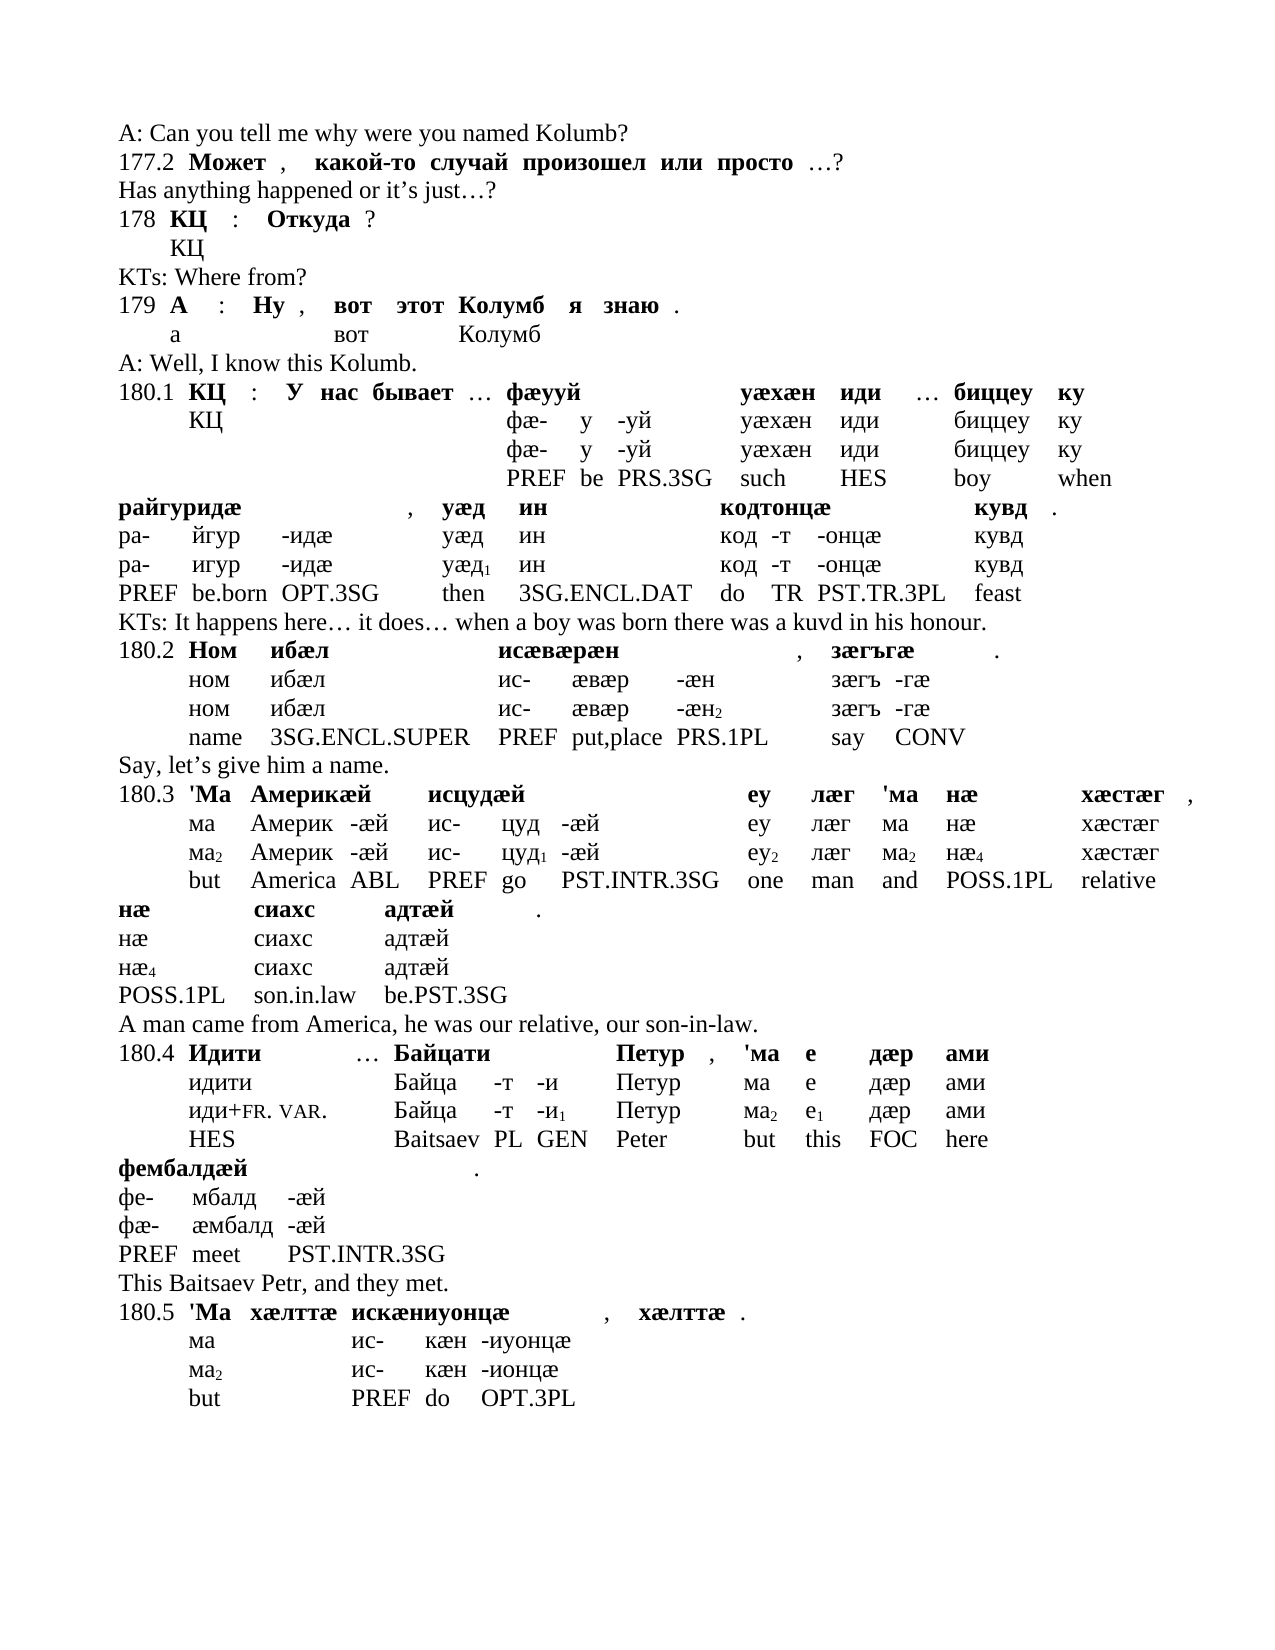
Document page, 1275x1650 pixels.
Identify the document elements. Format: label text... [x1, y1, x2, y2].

text PREF [351, 1383, 411, 1412]
text OPT.3SG [281, 578, 379, 607]
text name [188, 722, 242, 751]
text иди [840, 406, 887, 434]
text 180.5 [118, 1297, 174, 1326]
text йгур [192, 521, 268, 549]
text Петур [616, 1067, 681, 1096]
text уæхæн [740, 434, 812, 463]
text PREF [118, 578, 178, 607]
text ма2 [882, 837, 918, 866]
text уæхæн [740, 377, 826, 406]
text 180.3 [118, 779, 174, 808]
text Байца [394, 1096, 480, 1124]
text A: Can you tell me why were you named Kolumb? [118, 118, 1249, 147]
text -æй [561, 837, 720, 866]
text я [568, 291, 589, 319]
text æвæр [572, 693, 663, 722]
text -уй [617, 434, 713, 463]
text а [169, 319, 191, 348]
text -идæ [281, 549, 379, 578]
text . [739, 1297, 761, 1326]
text -æй [561, 808, 720, 837]
text сиахс [253, 894, 370, 923]
text ABL [350, 866, 400, 894]
text ку [1058, 406, 1112, 434]
text сиахс [253, 952, 356, 981]
text Ном [188, 636, 256, 664]
text ин [519, 492, 706, 521]
text GEN [537, 1124, 588, 1153]
text be.PST.3SG [384, 981, 508, 1009]
text OPT.3PL [481, 1383, 576, 1412]
text нæ [118, 923, 226, 952]
text . [1051, 492, 1072, 521]
text кувд [974, 492, 1037, 521]
text -идæ [281, 521, 379, 549]
text PRS.1PL [676, 722, 769, 751]
text хæлттæ [638, 1297, 726, 1326]
text do [720, 578, 757, 607]
text relative [1081, 866, 1159, 894]
text , [604, 1297, 625, 1326]
text TR [771, 578, 803, 607]
text Has anything happened or it’s just…? [118, 176, 1249, 204]
text FOC [869, 1124, 918, 1153]
text … [467, 377, 492, 406]
text Байца [394, 1067, 480, 1096]
text просто [717, 147, 793, 176]
text Колумб [458, 319, 541, 348]
text хæстæг [1081, 779, 1173, 808]
text ин [519, 521, 692, 549]
text , [407, 492, 428, 521]
text нæ [946, 779, 1067, 808]
text зæгъ [831, 664, 881, 693]
text ис- [498, 664, 558, 693]
text PST.TR.3PL [817, 578, 946, 607]
text нæ [946, 808, 1053, 837]
text PST.INTR.3SG [287, 1239, 446, 1268]
text HES [840, 463, 887, 492]
text KTs: Where from? [118, 262, 1249, 291]
text Может [188, 147, 266, 176]
text , [280, 147, 301, 176]
text кæн [425, 1354, 467, 1383]
text be.born [192, 578, 268, 607]
text хæстæг [1081, 837, 1159, 866]
text one [747, 866, 783, 894]
text 3SG.ENCL.SUPER [270, 722, 470, 751]
text ис- [351, 1326, 411, 1354]
text son.in.law [253, 981, 356, 1009]
text уæд1 [442, 549, 491, 578]
text ма [188, 1326, 222, 1354]
text Baitsaev [394, 1124, 480, 1153]
text -гæ [895, 664, 966, 693]
text PL [494, 1124, 523, 1153]
text 180.4 [118, 1038, 174, 1067]
text кæн [425, 1326, 467, 1354]
text ис- [498, 693, 558, 722]
text зæгъ [831, 693, 881, 722]
text but [188, 866, 222, 894]
text ами [945, 1038, 1002, 1067]
text ма2 [743, 1096, 778, 1124]
text У [285, 377, 306, 406]
text ? [364, 204, 385, 233]
text нæ4 [118, 952, 226, 981]
text ма [743, 1067, 778, 1096]
text нæ [118, 894, 240, 923]
text случай [430, 147, 508, 176]
text … [355, 1038, 380, 1067]
text Петур [616, 1096, 681, 1124]
text райгуридæ [118, 492, 393, 521]
text лæг [811, 779, 868, 808]
text кувд [974, 549, 1023, 578]
text ами [945, 1096, 988, 1124]
text ма [188, 808, 222, 837]
text или [660, 147, 703, 176]
text нæ4 [946, 837, 1053, 866]
text : [251, 377, 272, 406]
text зæгъгæ [831, 636, 980, 664]
text ами [945, 1067, 988, 1096]
text and [882, 866, 918, 894]
text КЦ [188, 377, 237, 406]
text произошел [522, 147, 646, 176]
text 'Ма [188, 779, 236, 808]
text Америк [250, 837, 336, 866]
text код [720, 521, 757, 549]
text -æй [350, 808, 400, 837]
text хæстæг [1081, 808, 1159, 837]
text уæхæн [740, 406, 812, 434]
text here [945, 1124, 988, 1153]
text feast [974, 578, 1023, 607]
text 3SG.ENCL.DAT [519, 578, 692, 607]
text but [743, 1124, 778, 1153]
text -т [771, 521, 803, 549]
text знаю [603, 291, 659, 319]
text put,place [572, 722, 663, 751]
text ку [1058, 377, 1126, 406]
text адтæй [384, 923, 508, 952]
text ку [1058, 434, 1112, 463]
text дæр [869, 1038, 932, 1067]
text -т [494, 1067, 523, 1096]
text еу [747, 808, 783, 837]
text -æй [350, 837, 400, 866]
text æвæр [572, 664, 663, 693]
text . [473, 1153, 494, 1182]
text go [501, 866, 547, 894]
text PRS.3SG [617, 463, 713, 492]
text … [915, 377, 940, 406]
text какой-то [314, 147, 416, 176]
text 180.2 [118, 636, 174, 664]
text исцудæй [428, 779, 733, 808]
text A: Well, I know this Kolumb. [118, 348, 1249, 377]
text бывает [372, 377, 453, 406]
text кодтонцæ [720, 492, 960, 521]
text 179 [118, 291, 156, 319]
text дæр [869, 1096, 918, 1124]
text PREF [118, 1239, 178, 1268]
text фæ- [118, 1211, 178, 1239]
text КЦ [188, 406, 223, 434]
text -ионцæ [481, 1354, 576, 1383]
text CONV [895, 722, 966, 751]
text be [580, 463, 603, 492]
text POSS.1PL [118, 981, 226, 1009]
text do [425, 1383, 467, 1412]
text PREF [428, 866, 488, 894]
text фе- [118, 1182, 178, 1211]
text say [831, 722, 881, 751]
text -и [537, 1067, 588, 1096]
text -иуонцæ [481, 1326, 576, 1354]
text America [250, 866, 336, 894]
text -æн2 [676, 693, 769, 722]
text ра- [118, 549, 178, 578]
text код [720, 549, 757, 578]
text уæд [442, 521, 491, 549]
text : [232, 204, 253, 233]
text ис- [428, 837, 488, 866]
text : [218, 291, 239, 319]
text фембалдæй [118, 1153, 459, 1182]
text HES [188, 1124, 327, 1153]
text ин [519, 549, 692, 578]
text 'Ма [188, 1297, 236, 1326]
text ис- [428, 808, 488, 837]
text биццеу [953, 434, 1030, 463]
text Peter [616, 1124, 681, 1153]
text meet [192, 1239, 273, 1268]
text ма [882, 808, 918, 837]
text идити [188, 1067, 327, 1096]
text Байцати [394, 1038, 602, 1067]
text мбалд [192, 1182, 273, 1211]
text Америк [250, 808, 336, 837]
text иди [840, 377, 901, 406]
text ибæл [270, 693, 470, 722]
text искæниуонцæ [351, 1297, 590, 1326]
text кувд [974, 521, 1023, 549]
text A man came from America, he was our relative, our son-in-law. [118, 1009, 1249, 1038]
text Колумб [458, 291, 555, 319]
text . [535, 894, 556, 923]
text лæг [811, 837, 854, 866]
text when [1058, 463, 1112, 492]
text -т [494, 1096, 523, 1124]
text ма2 [188, 1354, 222, 1383]
text -онцæ [817, 521, 946, 549]
text ибæл [270, 664, 470, 693]
text . [993, 636, 1014, 664]
text -онцæ [817, 549, 946, 578]
text фæ- [506, 406, 566, 434]
text вот [333, 291, 383, 319]
text -æй [287, 1211, 446, 1239]
text А [169, 291, 204, 319]
text ма2 [188, 837, 222, 866]
text , [708, 1038, 729, 1067]
text цуд [501, 808, 547, 837]
text 178 [118, 204, 156, 233]
text у [580, 434, 603, 463]
text КЦ [169, 233, 204, 262]
text -т [771, 549, 803, 578]
text е1 [805, 1096, 841, 1124]
text PREF [498, 722, 558, 751]
text -æй [287, 1182, 446, 1211]
text KTs: It happens here… it does… when a boy was born there was a kuvd in his honour. [118, 607, 1249, 636]
text æмбалд [192, 1211, 273, 1239]
text 177.2 [118, 147, 174, 176]
text -æн [676, 664, 769, 693]
text then [442, 578, 491, 607]
text Say, let’s give him a name. [118, 751, 1249, 779]
text this [805, 1124, 841, 1153]
text лæг [811, 808, 854, 837]
text boy [953, 463, 1030, 492]
text man [811, 866, 854, 894]
text сиахс [253, 923, 356, 952]
text у [580, 406, 603, 434]
text such [740, 463, 812, 492]
text Ну [253, 291, 285, 319]
text ис- [351, 1354, 411, 1383]
text исæвæрæн [498, 636, 783, 664]
text биццеу [953, 377, 1044, 406]
text игур [192, 549, 268, 578]
text 'ма [882, 779, 932, 808]
text вот [333, 319, 369, 348]
text еу [747, 779, 797, 808]
text PST.INTR.3SG [561, 866, 720, 894]
text ра- [118, 521, 178, 549]
text 180.1 [118, 377, 174, 406]
text ном [188, 693, 242, 722]
text . [673, 291, 694, 319]
text фæууй [506, 377, 726, 406]
text , [1187, 779, 1208, 808]
text Америкæй [250, 779, 414, 808]
text этот [396, 291, 444, 319]
text е [805, 1067, 841, 1096]
text 'ма [743, 1038, 791, 1067]
text фæ- [506, 434, 566, 463]
text -гæ [895, 693, 966, 722]
text Идити [188, 1038, 341, 1067]
text нас [320, 377, 358, 406]
text хæлттæ [250, 1297, 337, 1326]
text ибæл [270, 636, 484, 664]
text КЦ [169, 204, 218, 233]
text POSS.1PL [946, 866, 1053, 894]
text Откуда [267, 204, 351, 233]
text PREF [506, 463, 566, 492]
text адтæй [384, 952, 508, 981]
text , [299, 291, 320, 319]
text This Baitsaev Petr, and they met. [118, 1268, 1249, 1297]
text иди [840, 434, 887, 463]
text but [188, 1383, 222, 1412]
text биццеу [953, 406, 1030, 434]
text Петур [616, 1038, 695, 1067]
text уæд [442, 492, 505, 521]
text е [805, 1038, 855, 1067]
text -уй [617, 406, 713, 434]
text дæр [869, 1067, 918, 1096]
text ном [188, 664, 242, 693]
text иди+fr. var. [188, 1096, 327, 1124]
text адтæй [384, 894, 522, 923]
text …? [807, 147, 843, 176]
text еу2 [747, 837, 783, 866]
text -и1 [537, 1096, 588, 1124]
text цуд1 [501, 837, 547, 866]
text , [796, 636, 817, 664]
